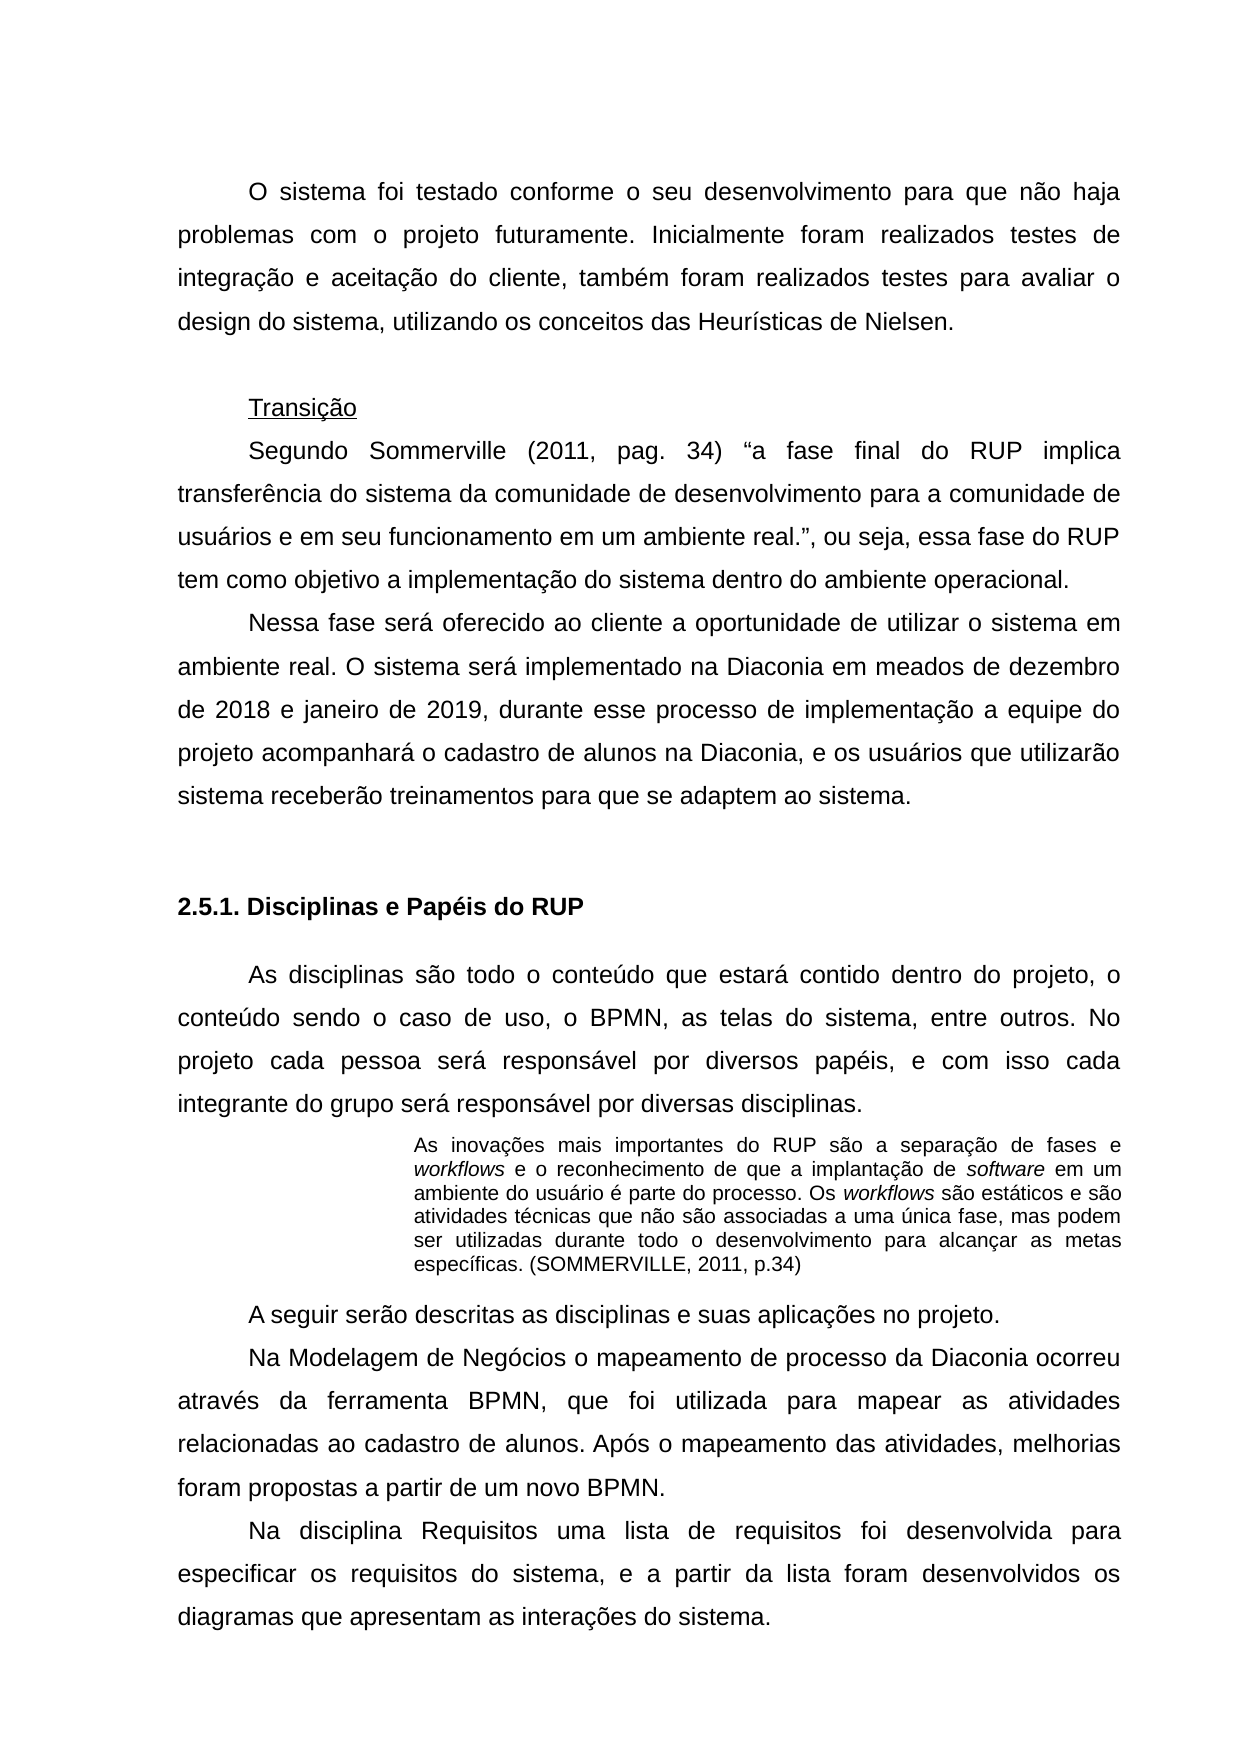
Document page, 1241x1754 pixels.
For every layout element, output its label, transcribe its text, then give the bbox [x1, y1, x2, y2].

text Segundo Sommerville (2011, pag. 34) “a fase final do RUP implica transferência do sistema da comunidade de desenvolvimento para a comunidade de usuários e em seu funcionamento em um ambiente real.”, ou seja, essa fase do RUP tem como objetivo a implementação do sistema dentro do ambiente operacional. [177, 436, 1122, 594]
text Nessa fase será oferecido ao cliente a oportunidade de utilizar o sistema em ambiente real. O sistema será implementado na Diaconia em meados de dezembro de 2018 e janeiro de 2019, durante esse processo de implementação a equipe do projeto acompanhará o cadastro de alunos na Diaconia, e os usuários que utilizarão sistema receberão treinamentos para que se adaptem ao sistema. [177, 608, 1122, 810]
text Na disciplina Requisitos uma lista de requisitos foi desenvolvida para especificar os requisitos do sistema, e a partir da lista foram desenvolvidos os diagramas que apresentam as interações do sistema. [177, 1516, 1122, 1631]
text Na Modelagem de Negócios o mapeamento de processo da Diaconia ocorreu através da ferramenta BPMN, que foi utilizada para mapear as atividades relacionadas ao cadastro de alunos. Após o mapeamento das atividades, melhorias foram propostas a partir de um novo BPMN. [177, 1343, 1122, 1501]
text As inovações mais importantes do RUP são a separação de fases e workflows e o reconhecimento de que a implantação de software em um ambiente do usuário é parte do processo. Os workflows são estáticos e são atividades técnicas que não são associadas a uma única fase, mas podem ser utilizadas durante todo o desenvolvimento para alcançar as metas específicas. (SOMMERVILLE, 2011, p.34) [413, 1132, 1122, 1276]
text Transição [177, 393, 1122, 422]
text As disciplinas são todo o conteúdo que estará contido dentro do projeto, o conteúdo sendo o caso de uso, o BPMN, as telas do sistema, entre outros. No projeto cada pessoa será responsável por diversos papéis, e com isso cada integrante do grupo será responsável por diversas disciplinas. [177, 960, 1122, 1118]
text A seguir serão descritas as disciplinas e suas aplicações no projeto. [177, 1300, 1122, 1329]
subtitle 2.5.1. Disciplinas e Papéis do RUP [177, 892, 1122, 921]
text O sistema foi testado conforme o seu desenvolvimento para que não haja problemas com o projeto futuramente. Inicialmente foram realizados testes de integração e aceitação do cliente, também foram realizados testes para avaliar o design do sistema, utilizando os conceitos das Heurísticas de Nielsen. [177, 177, 1122, 335]
